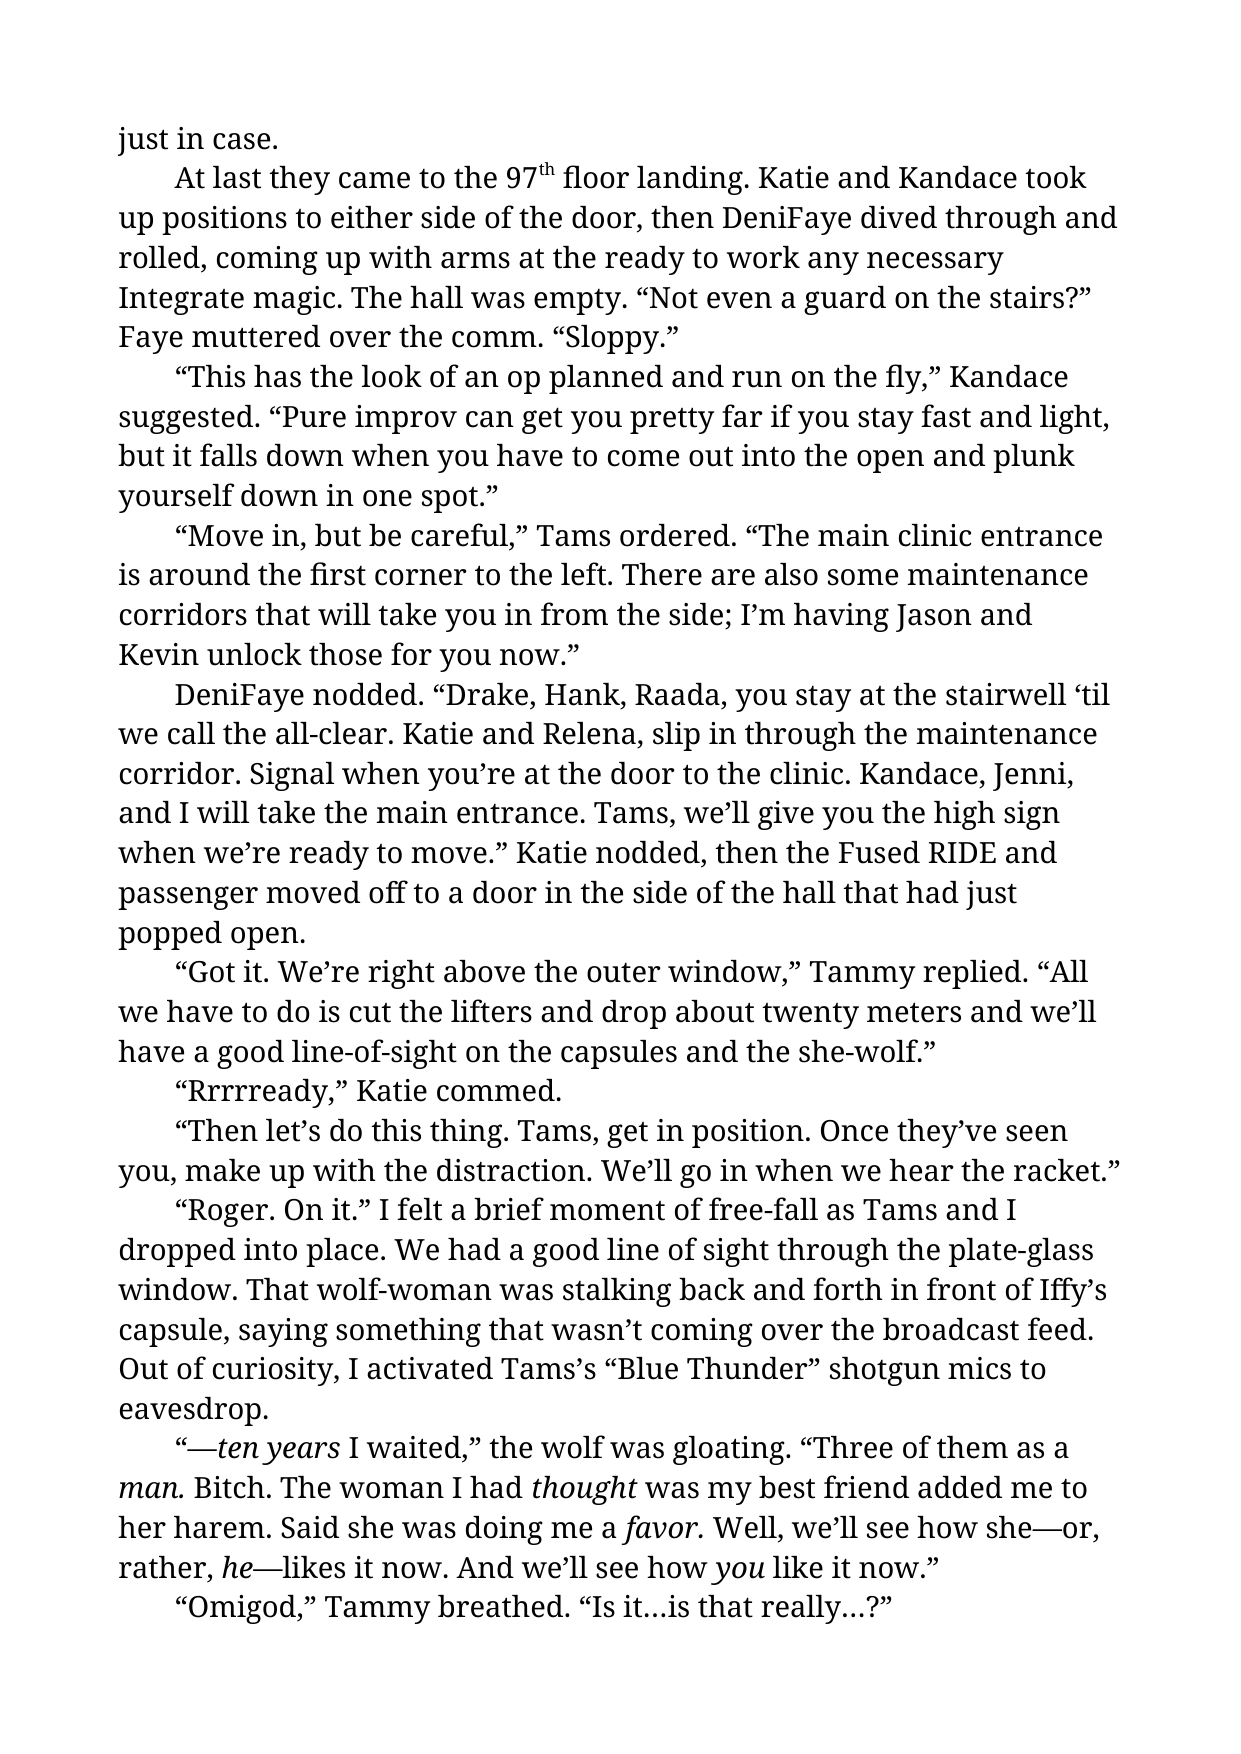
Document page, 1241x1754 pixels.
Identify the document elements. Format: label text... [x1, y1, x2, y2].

text At last they came to the 97th floor landing. Katie and Kandace took up positions to either side of the door, then DeniFaye dived through and rolled, coming up with arms at the ready to work any necessary Integrate magic. The hall was empty. “Not even a guard on the stairs?” Faye muttered over the comm. “Sloppy.” [118, 158, 1122, 356]
text “Then let’s do this thing. Tams, get in position. Once they’ve seen you, make up with the distraction. We’ll go in when we hear the racket.” [118, 1110, 1122, 1190]
text “Roger. On it.” I felt a brief moment of free-fall as Tams and I dropped into place. We had a good line of sight through the plate-glass window. That wolf-woman was stalking back and forth in front of Iffy’s capsule, saying something that wasn’t coming over the broadcast feed. Out of curiosity, I activated Tams’s “Blue Thunder” shotgun mics to eavesdrop. [118, 1190, 1122, 1428]
text “Move in, but be careful,” Tams ordered. “The main clinic entrance is around the first corner to the left. There are also some maintenance corridors that will take you in from the side; I’m having Jason and Kevin unlock those for you now.” [118, 515, 1122, 674]
text “Omigod,” Tammy breathed. “Is it…is that really…?” [118, 1587, 1122, 1626]
text “This has the look of an op planned and run on the fly,” Kandace suggested. “Pure improv can get you pretty far if you stay fast and light, but it falls down when you have to come out into the open and plunk yourself down in one spot.” [118, 356, 1122, 515]
text just in case. [118, 118, 1122, 158]
text DeniFaye nodded. “Drake, Hank, Raada, you stay at the stairwell ‘til we call the all-clear. Katie and Relena, slip in through the maintenance corridor. Signal when you’re at the door to the clinic. Kandace, Jenni, and I will take the main entrance. Tams, we’ll give you the high sign when we’re ready to move.” Katie nodded, then the Fused RIDE and passenger moved off to a door in the side of the hall that had just popped open. [118, 674, 1122, 952]
text “Got it. We’re right above the outer window,” Tammy replied. “All we have to do is cut the lifters and drop about twenty meters and we’ll have a good line-of-sight on the capsules and the she-wolf.” [118, 952, 1122, 1071]
text “Rrrrready,” Katie commed. [118, 1071, 1122, 1110]
text “—ten years I waited,” the wolf was gloating. “Three of them as a man. Bitch. The woman I had thought was my best friend added me to her harem. Said she was doing me a favor. Well, we’ll see how she—or, rather, he—likes it now. And we’ll see how you like it now.” [118, 1428, 1122, 1587]
